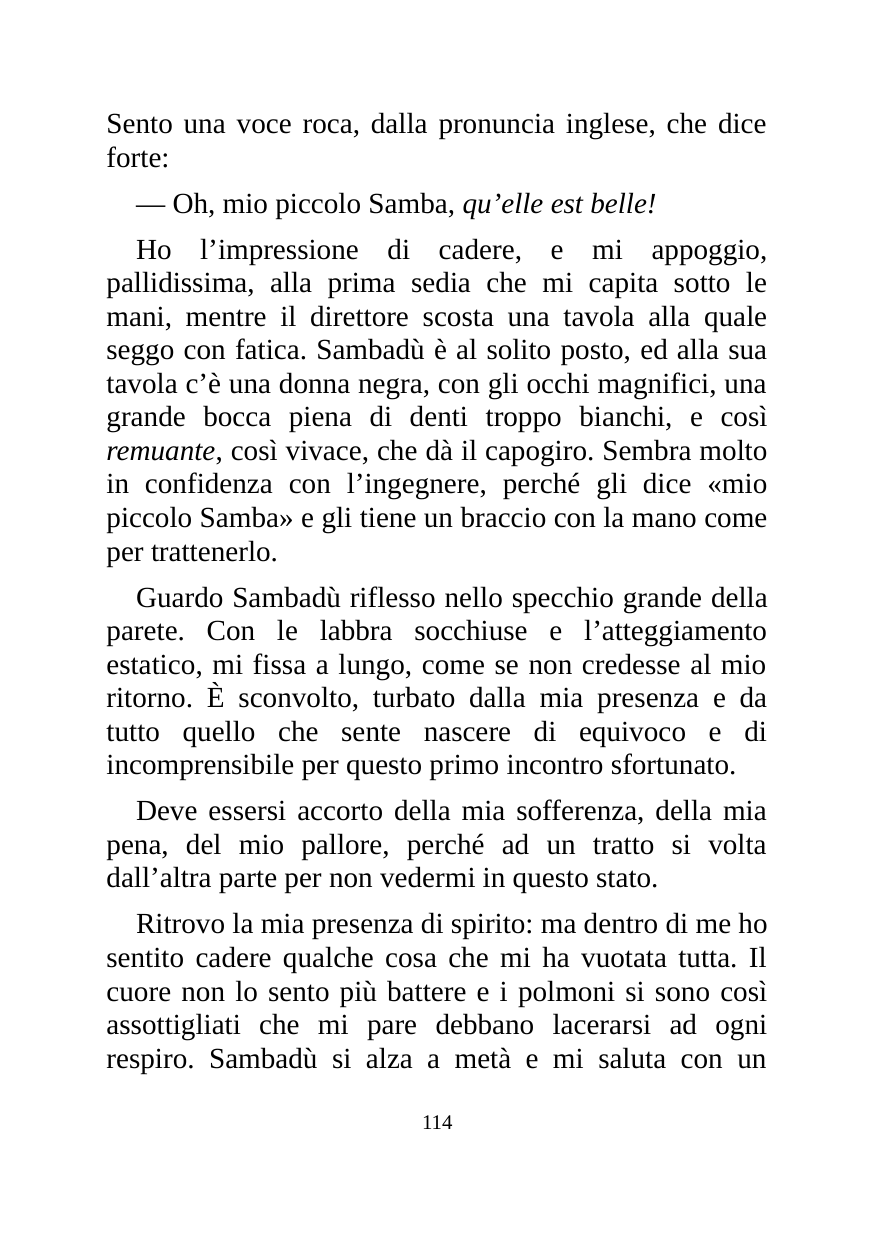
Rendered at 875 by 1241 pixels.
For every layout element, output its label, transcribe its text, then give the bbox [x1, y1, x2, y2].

text Ritrovo la mia presenza di spirito: ma dentro di me ho sentito cadere qualche cosa che mi ha vuotata tutta. Il cuore non lo sento più battere e i polmoni si sono così assottigliati che mi pare debbano lacerarsi ad ogni respiro. Sambadù si alza a metà e mi saluta con un [106, 907, 768, 1074]
text Deve essersi accorto della mia sofferenza, della mia pena, del mio pallore, perché ad un tratto si volta dall’altra parte per non vedermi in questo stato. [106, 793, 768, 894]
text Sento una voce roca, dalla pronuncia inglese, che dice forte: [106, 106, 768, 173]
text Ho l’impressione di cadere, e mi appoggio, pallidissima, alla prima sedia che mi capita sotto le mani, mentre il direttore scosta una tavola alla quale seggo con fatica. Sambadù è al solito posto, ed alla sua tavola c’è una donna negra, con gli occhi magnifici, una grande bocca piena di denti troppo bianchi, e così remuante, così vivace, che dà il capogiro. Sembra molto in confidenza con l’ingegnere, perché gli dice «mio piccolo Samba» e gli tiene un braccio con la mano come per trattenerlo. [106, 232, 768, 567]
text Guardo Sambadù riflesso nello specchio grande della parete. Con le labbra socchiuse e l’atteggiamento estatico, mi fissa a lungo, come se non credesse al mio ritorno. È sconvolto, turbato dalla mia presenza e da tutto quello che sente nascere di equivoco e di incomprensibile per questo primo incontro sfortunato. [106, 580, 768, 781]
text — Oh, mio piccolo Samba, qu’elle est belle! [106, 186, 768, 219]
